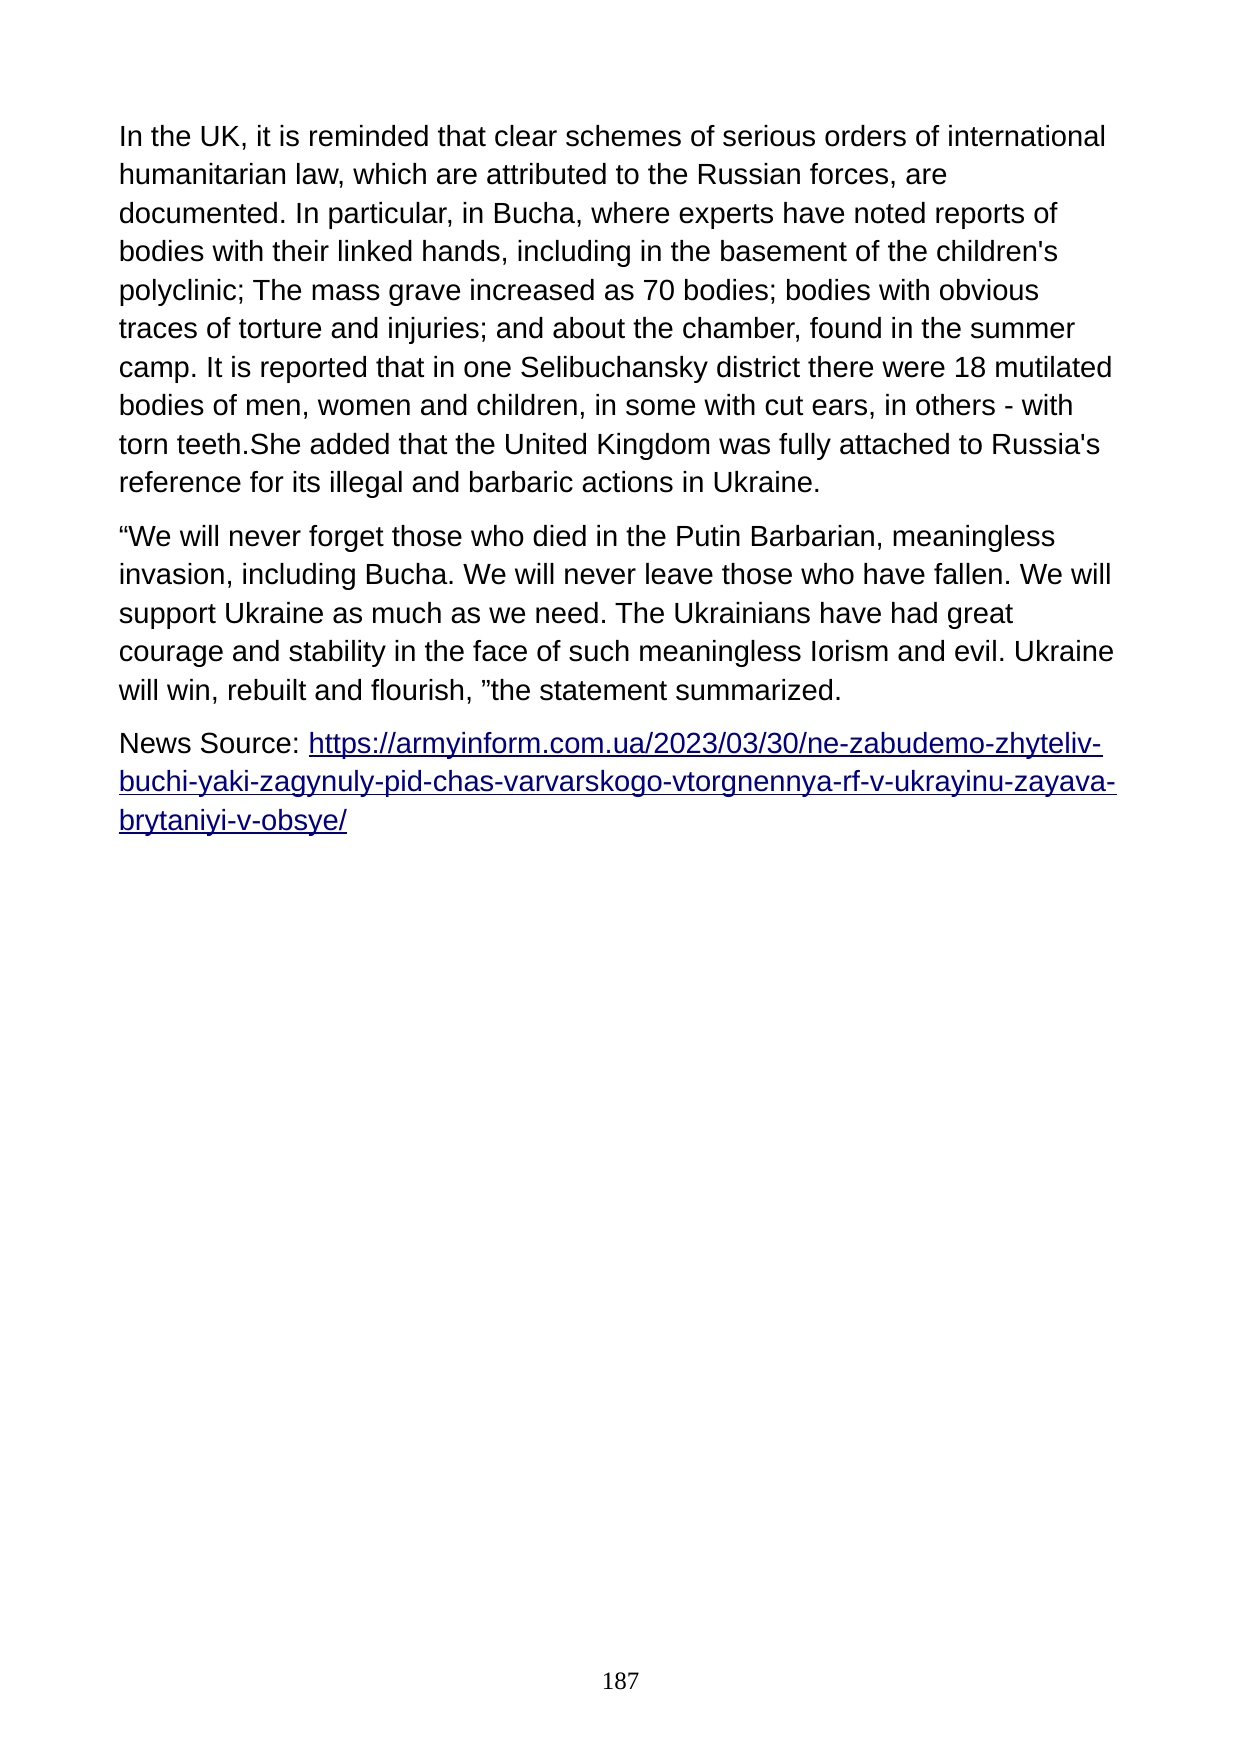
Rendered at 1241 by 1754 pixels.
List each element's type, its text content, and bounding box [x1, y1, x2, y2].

text News Source: https://armyinform.com.ua/2023/03/30/ne-zabudemo-zhyteliv-buchi-yaki-zagynuly-pid-chas-varvarskogo-vtorgnennya-rf-v-ukrayinu-zayava-brytaniyi-v-obsye/ [118, 726, 1122, 836]
text “We will never forget those who died in the Putin Barbarian, meaningless invasion, including Bucha. We will never leave those who have fallen. We will support Ukraine as much as we need. The Ukrainians have had great courage and stability in the face of such meaningless Iorism and evil. Ukraine will win, rebuilt and flourish, ”the statement summarized. [118, 518, 1122, 706]
text In the UK, it is reminded that clear schemes of serious orders of international humanitarian law, which are attributed to the Russian forces, are documented. In particular, in Bucha, where experts have noted reports of bodies with their linked hands, including in the basement of the children's polyclinic; The mass grave increased as 70 bodies; bodies with obvious traces of torture and injuries; and about the chamber, found in the summer camp. It is reported that in one Selibuchansky district there were 18 mutilated bodies of men, women and children, in some with cut ears, in others - with torn teeth.She added that the United Kingdom was fully attached to Russia's reference for its illegal and barbaric actions in Ukraine. [118, 118, 1122, 499]
